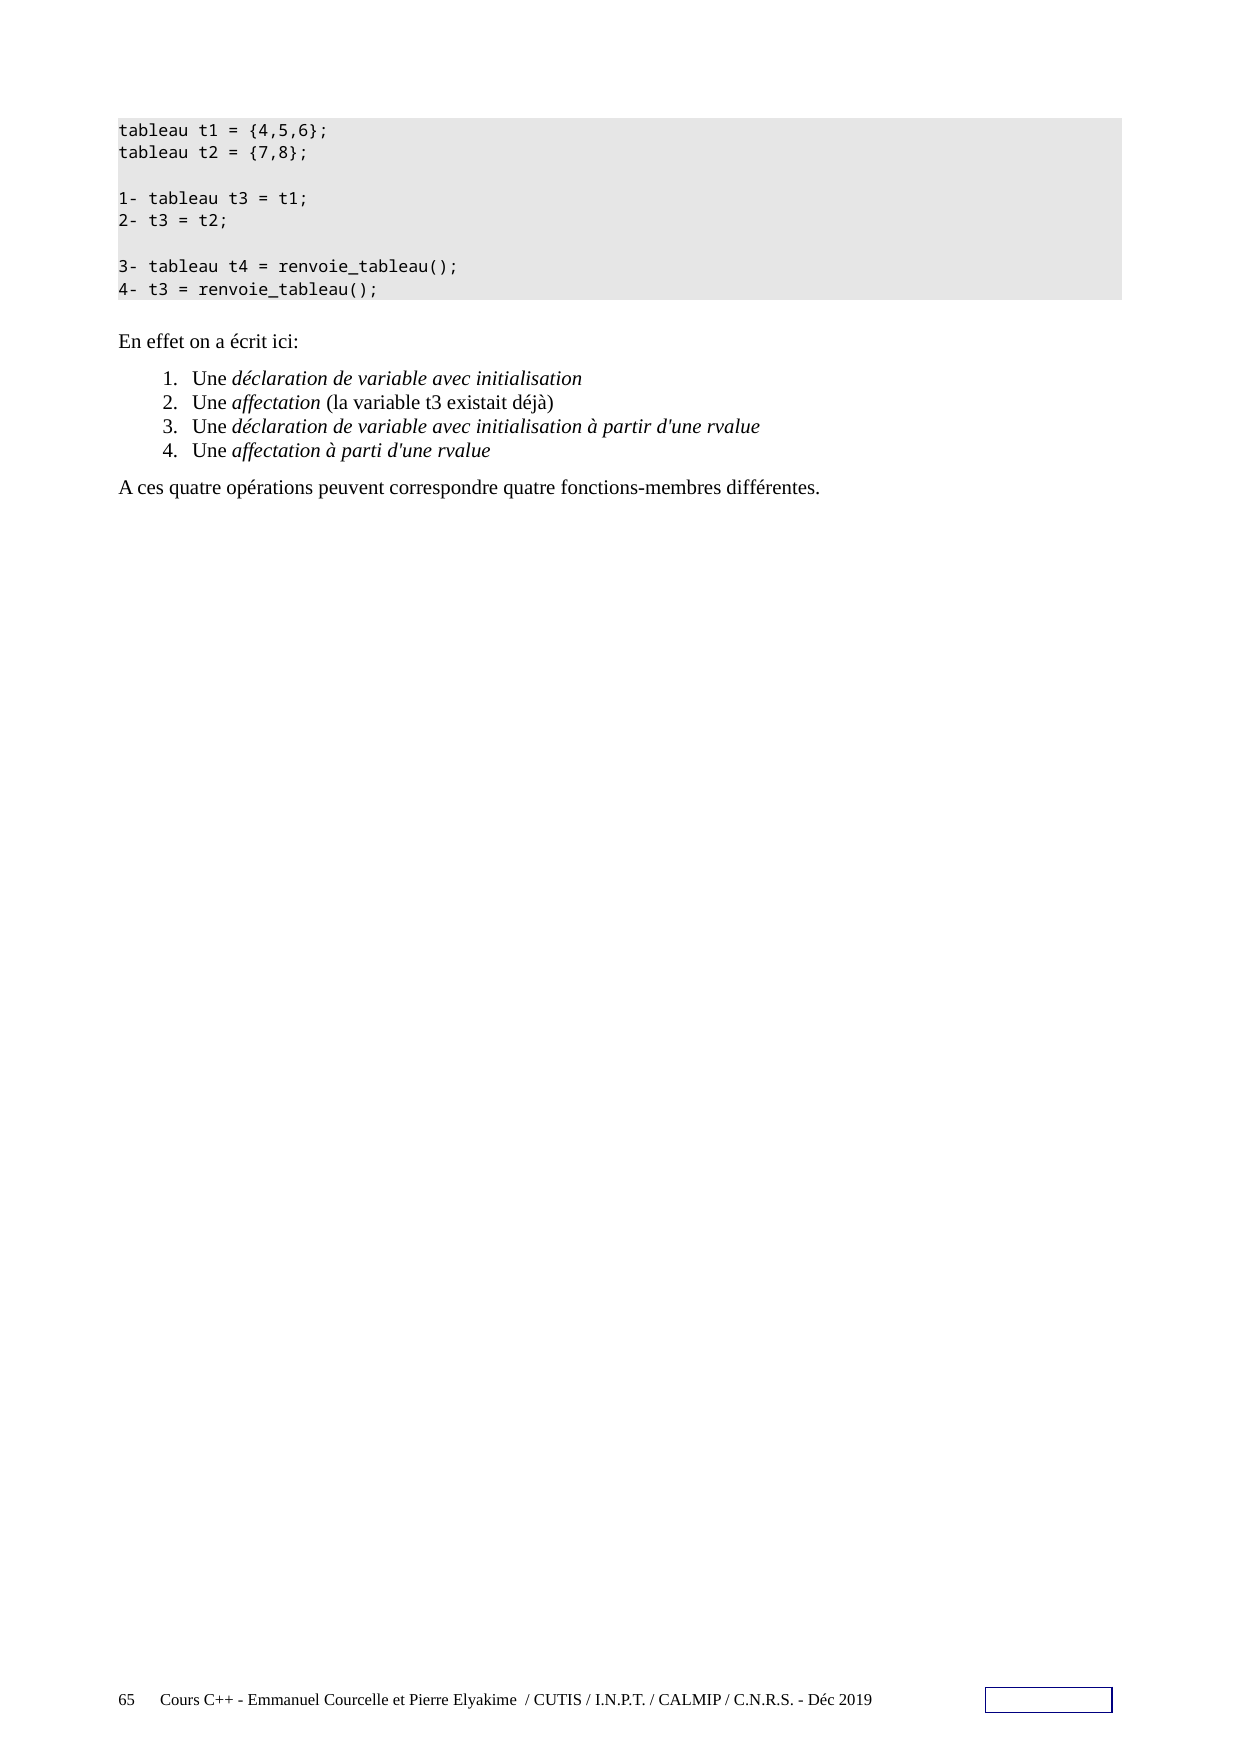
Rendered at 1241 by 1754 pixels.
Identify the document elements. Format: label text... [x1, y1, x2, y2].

text 4- t3 = renvoie_tableau(); [118, 277, 1122, 300]
text 3- tableau t4 = renvoie_tableau(); [118, 254, 1122, 277]
list Une affectation à parti d'une rvalue [162, 438, 1122, 462]
list Une déclaration de variable avec initialisation à partir d'une rvalue [162, 414, 1122, 438]
text tableau t2 = {7,8}; [118, 141, 1122, 163]
list Une déclaration de variable avec initialisation [162, 366, 1122, 390]
text tableau t1 = {4,5,6}; [118, 118, 1122, 141]
list Une affectation (la variable t3 existait déjà) [162, 390, 1122, 414]
text 1- tableau t3 = t1; [118, 186, 1122, 209]
text A ces quatre opérations peuvent correspondre quatre fonctions-membres différentes. [118, 474, 1122, 499]
text 2- t3 = t2; [118, 209, 1122, 232]
text En effet on a écrit ici: [118, 329, 1122, 353]
